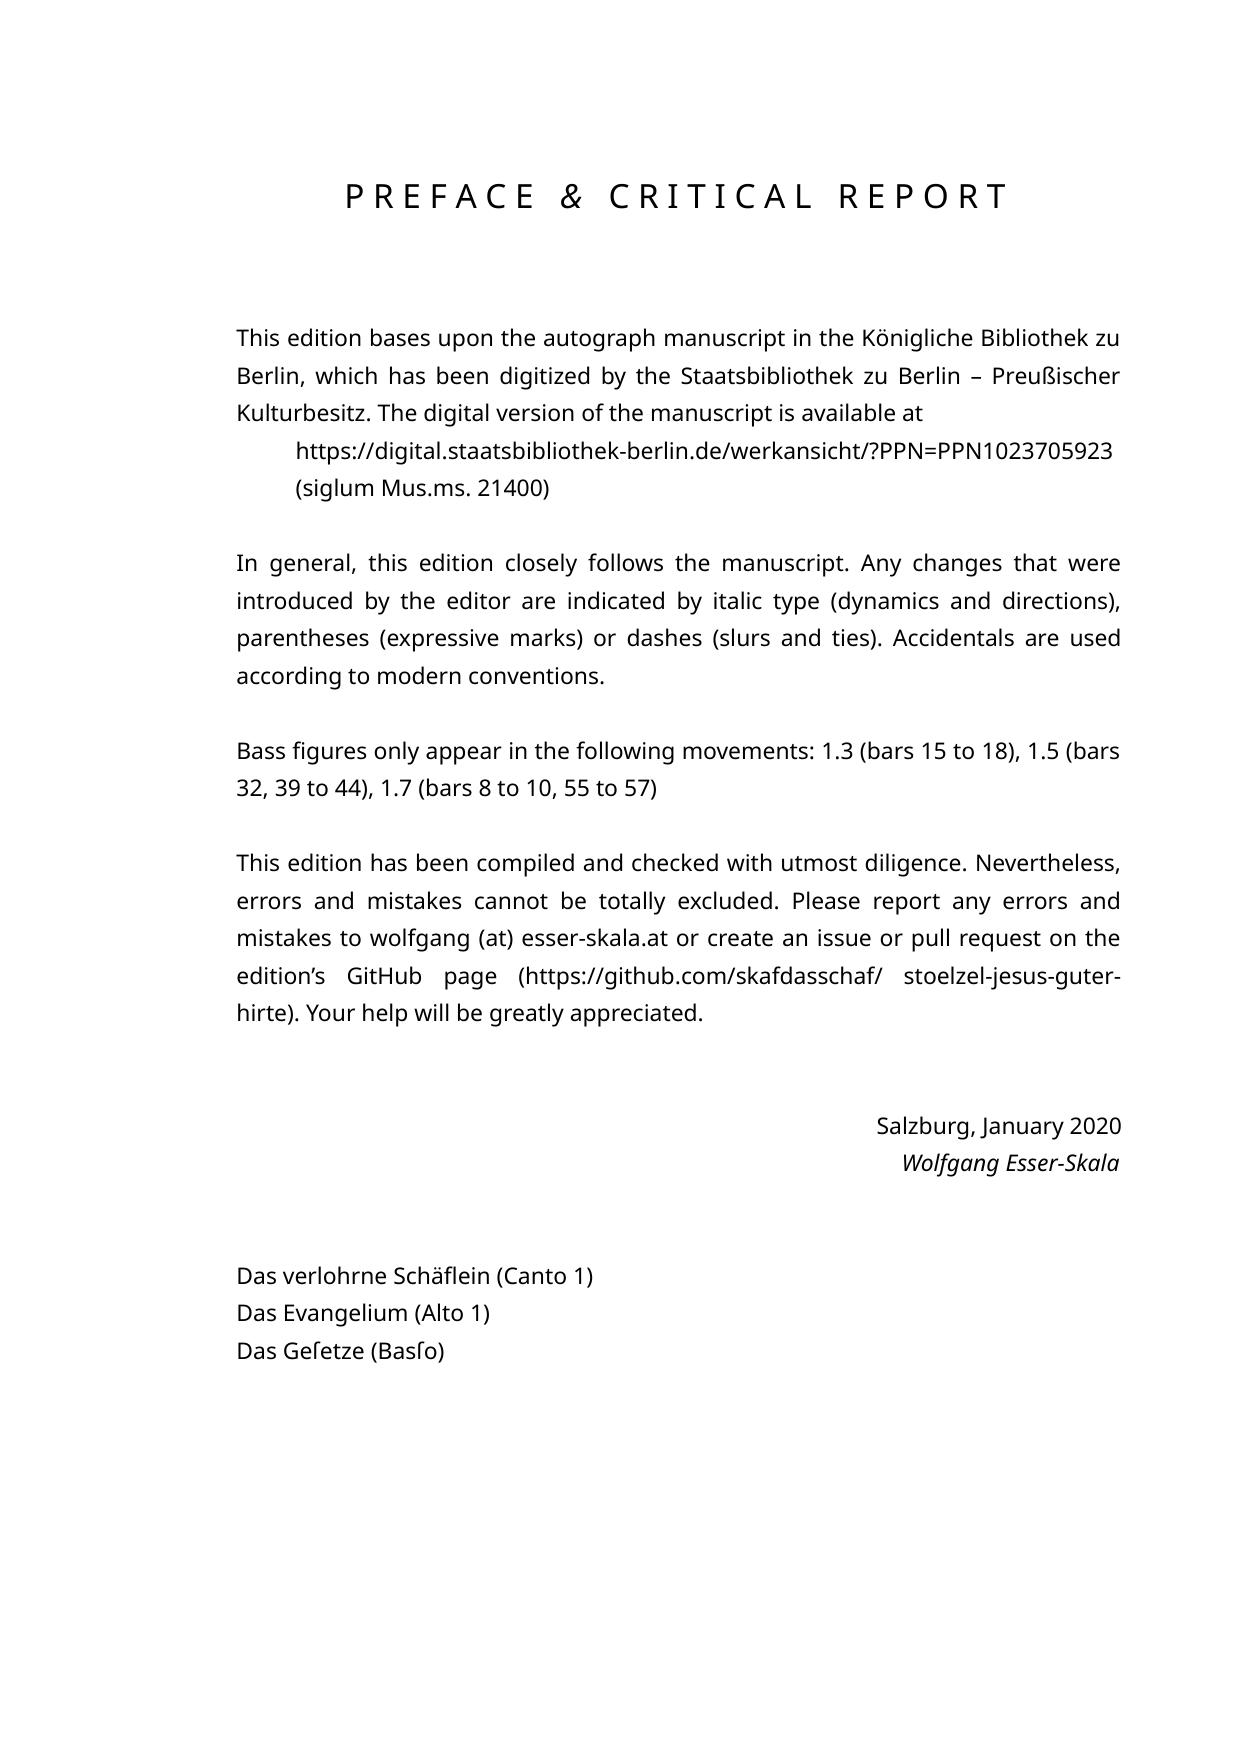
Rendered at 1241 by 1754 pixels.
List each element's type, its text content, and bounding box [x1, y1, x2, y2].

text In general, this edition closely follows the manuscript. Any changes that were introduced by the editor are indicated by italic type (dynamics and directions), parentheses (expressive marks) or dashes (slurs and ties). Accidentals are used according to modern conventions. [236, 547, 1122, 691]
text Das Geſetze (Basſo) [236, 1335, 1122, 1366]
text This edition bases upon the autograph manuscript in the Königliche Bibliothek zu Berlin, which has been digitized by the Staatsbibliothek zu Berlin – Preußischer Kulturbesitz. The digital version of the manuscript is available at [236, 322, 1122, 429]
text https://digital.staatsbibliothek-berlin.de/werkansicht/?PPN=PPN1023705923 (siglum Mus.ms. 21400) [236, 435, 1122, 504]
text Salzburg, January 2020 Wolfgang Esser-Skala [236, 1110, 1122, 1179]
text Das verlohrne Schäflein (Canto 1) Das Evangelium (Alto 1) [236, 1260, 1122, 1329]
text Bass figures only appear in the following movements: 1.3 (bars 15 to 18), 1.5 (bars 32, 39 to 44), 1.7 (bars 8 to 10, 55 to 57) [236, 735, 1122, 804]
text P R E F A C E & C R I T I C A L R E P O R T [236, 173, 1122, 218]
text This edition has been compiled and checked with utmost diligence. Nevertheless, errors and mistakes cannot be totally excluded. Please report any errors and mistakes to wolfgang (at) esser-skala.at or create an issue or pull request on the edition’s GitHub page (https://github.com/skafdasschaf/ stoelzel-jesus-guter-hirte). Your help will be greatly appreciated. [236, 847, 1122, 1029]
